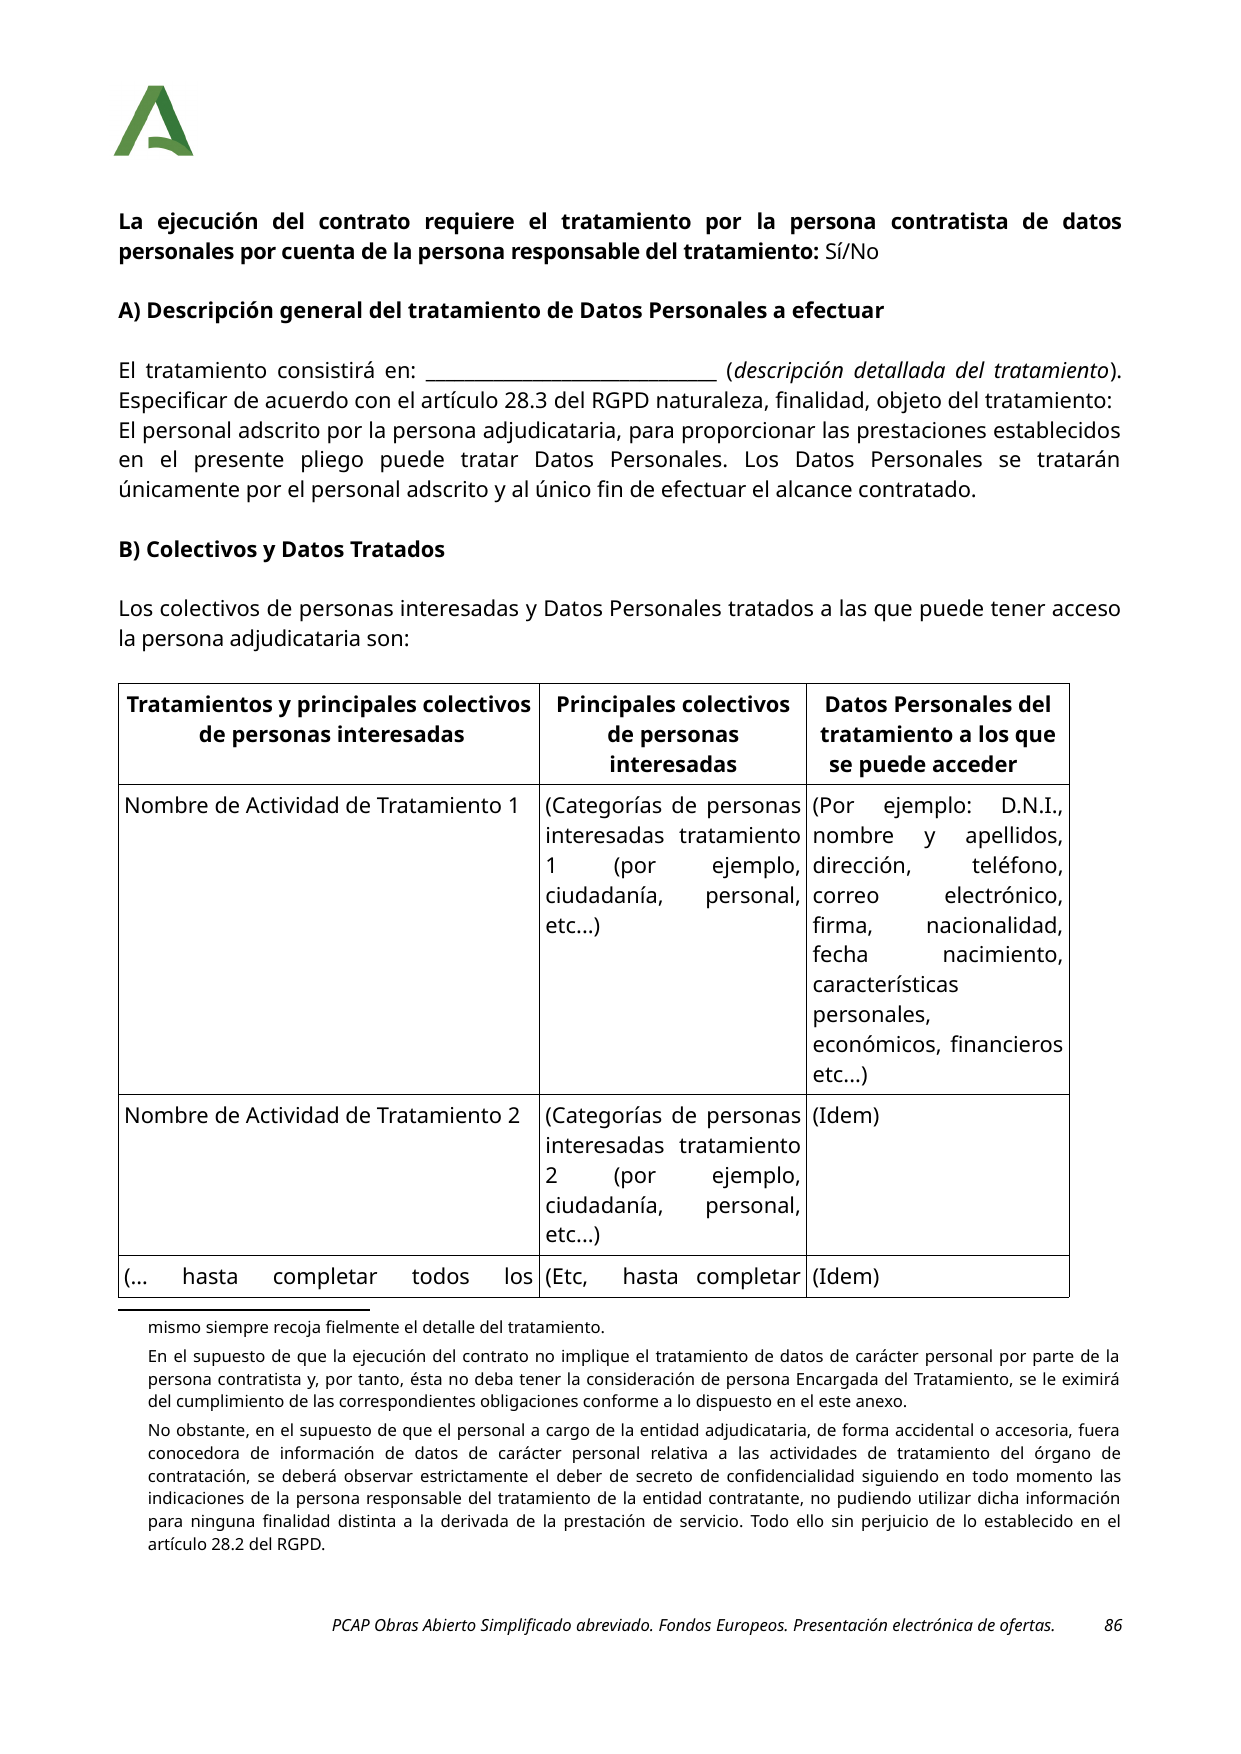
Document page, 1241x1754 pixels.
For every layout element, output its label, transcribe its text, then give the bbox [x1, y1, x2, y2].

table_header Principales colectivos de personas interesadas [540, 684, 806, 784]
picture [109, 81, 198, 160]
table_cell (Por ejemplo: D.N.I., nombre y apellidos, dirección, teléfono, correo electrónico, firma, nacionalidad, fecha nacimiento, características personales, económicos, financieros etc...) [807, 785, 1069, 1094]
table_header Datos Personales del tratamiento a los que se puede acceder [807, 684, 1069, 784]
table_cell (Etc, hasta completar [540, 1256, 806, 1297]
text La ejecución del contrato requiere el tratamiento por la persona contratista de datos personales por cuenta de la persona responsable del tratamiento: Sí/No [118, 206, 1122, 266]
table_cell Nombre de Actividad de Tratamiento 2 [119, 1095, 539, 1255]
text B) Colectivos y Datos Tratados [118, 534, 1122, 564]
text El tratamiento consistirá en: ______________________________ (descripción detallada del tratamiento). Especificar de acuerdo con el artículo 28.3 del RGPD naturaleza, finalidad, objeto del tratamiento: [118, 355, 1122, 415]
table_cell Nombre de Actividad de Tratamiento 1 [119, 785, 539, 1094]
text En el supuesto de que la ejecución del contrato no implique el tratamiento de datos de carácter personal por parte de la persona contratista y, por tanto, ésta no deba tener la consideración de persona Encargada del Tratamiento, se le eximirá del cumplimiento de las correspondientes obligaciones conforme a lo dispuesto en el este anexo. [118, 1345, 1122, 1413]
text No obstante, en el supuesto de que el personal a cargo de la entidad adjudicataria, de forma accidental o accesoria, fuera conocedora de información de datos de carácter personal relativa a las actividades de tratamiento del órgano de contratación, se deberá observar estrictamente el deber de secreto de confidencialidad siguiendo en todo momento las indicaciones de la persona responsable del tratamiento de la entidad contratante, no pudiendo utilizar dicha información para ninguna finalidad distinta a la derivada de la prestación de servicio. Todo ello sin perjuicio de lo establecido en el artículo 28.2 del RGPD. [118, 1419, 1122, 1555]
text mismo siempre recoja fielmente el detalle del tratamiento. [118, 1316, 1122, 1339]
text El personal adscrito por la persona adjudicataria, para proporcionar las prestaciones establecidos en el presente pliego puede tratar Datos Personales. Los Datos Personales se tratarán únicamente por el personal adscrito y al único fin de efectuar el alcance contratado. [118, 415, 1122, 504]
table_cell (Categorías de personas interesadas tratamiento 1 (por ejemplo, ciudadanía, personal, etc...) [540, 785, 806, 1094]
table_header Tratamientos y principales colectivos de personas interesadas [119, 684, 539, 784]
text A) Descripción general del tratamiento de Datos Personales a efectuar [118, 296, 1122, 325]
table_cell (Categorías de personas interesadas tratamiento 2 (por ejemplo, ciudadanía, personal, etc...) [540, 1095, 806, 1255]
table_cell (… hasta completar todos los [119, 1256, 539, 1297]
table_cell (Idem) [807, 1256, 1069, 1297]
text Los colectivos de personas interesadas y Datos Personales tratados a las que puede tener acceso la persona adjudicataria son: [118, 593, 1122, 653]
table_cell (Idem) [807, 1095, 1069, 1255]
